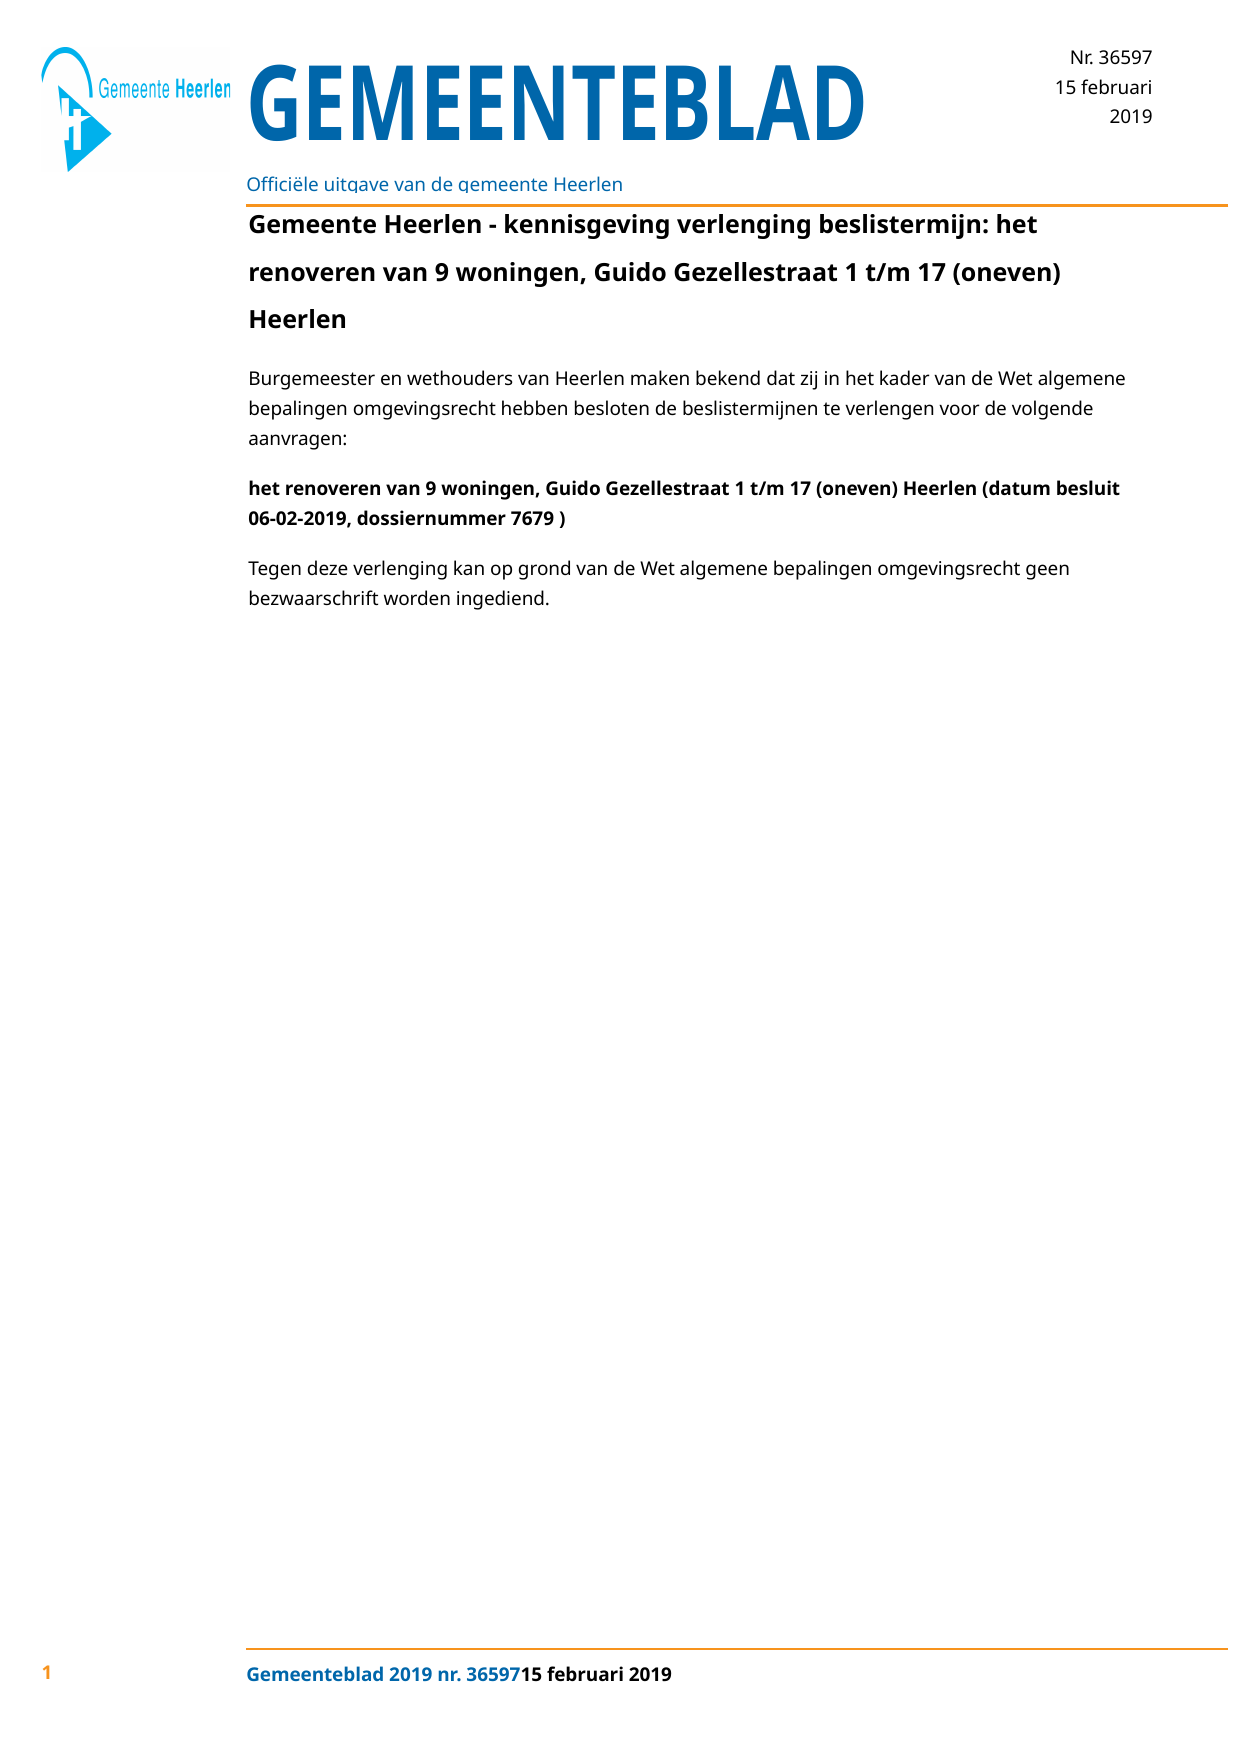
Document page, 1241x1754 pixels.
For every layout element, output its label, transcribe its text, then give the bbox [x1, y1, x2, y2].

text Gemeente Heerlen - kennisgeving verlenging beslistermijn: het renoveren van 9 woningen, Guido Gezellestraat 1 t/m 17 (oneven) Heerlen [248, 207, 1152, 336]
picture [41, 47, 58, 70]
text Burgemeester en wethouders van Heerlen maken bekend dat zij in het kader van de Wet algemene bepalingen omgevingsrecht hebben besloten de beslistermijnen te verlengen voor de volgende aanvragen: [248, 366, 1152, 450]
text het renoveren van 9 woningen, Guido Gezellestraat 1 t/m 17 (oneven) Heerlen (datum besluit 06-02-2019, dossiernummer 7679 ) [248, 475, 1152, 530]
picture [41, 47, 231, 172]
text Tegen deze verlenging kan op grond van de Wet algemene bepalingen omgevingsrecht geen bezwaarschrift worden ingediend. [248, 555, 1152, 610]
